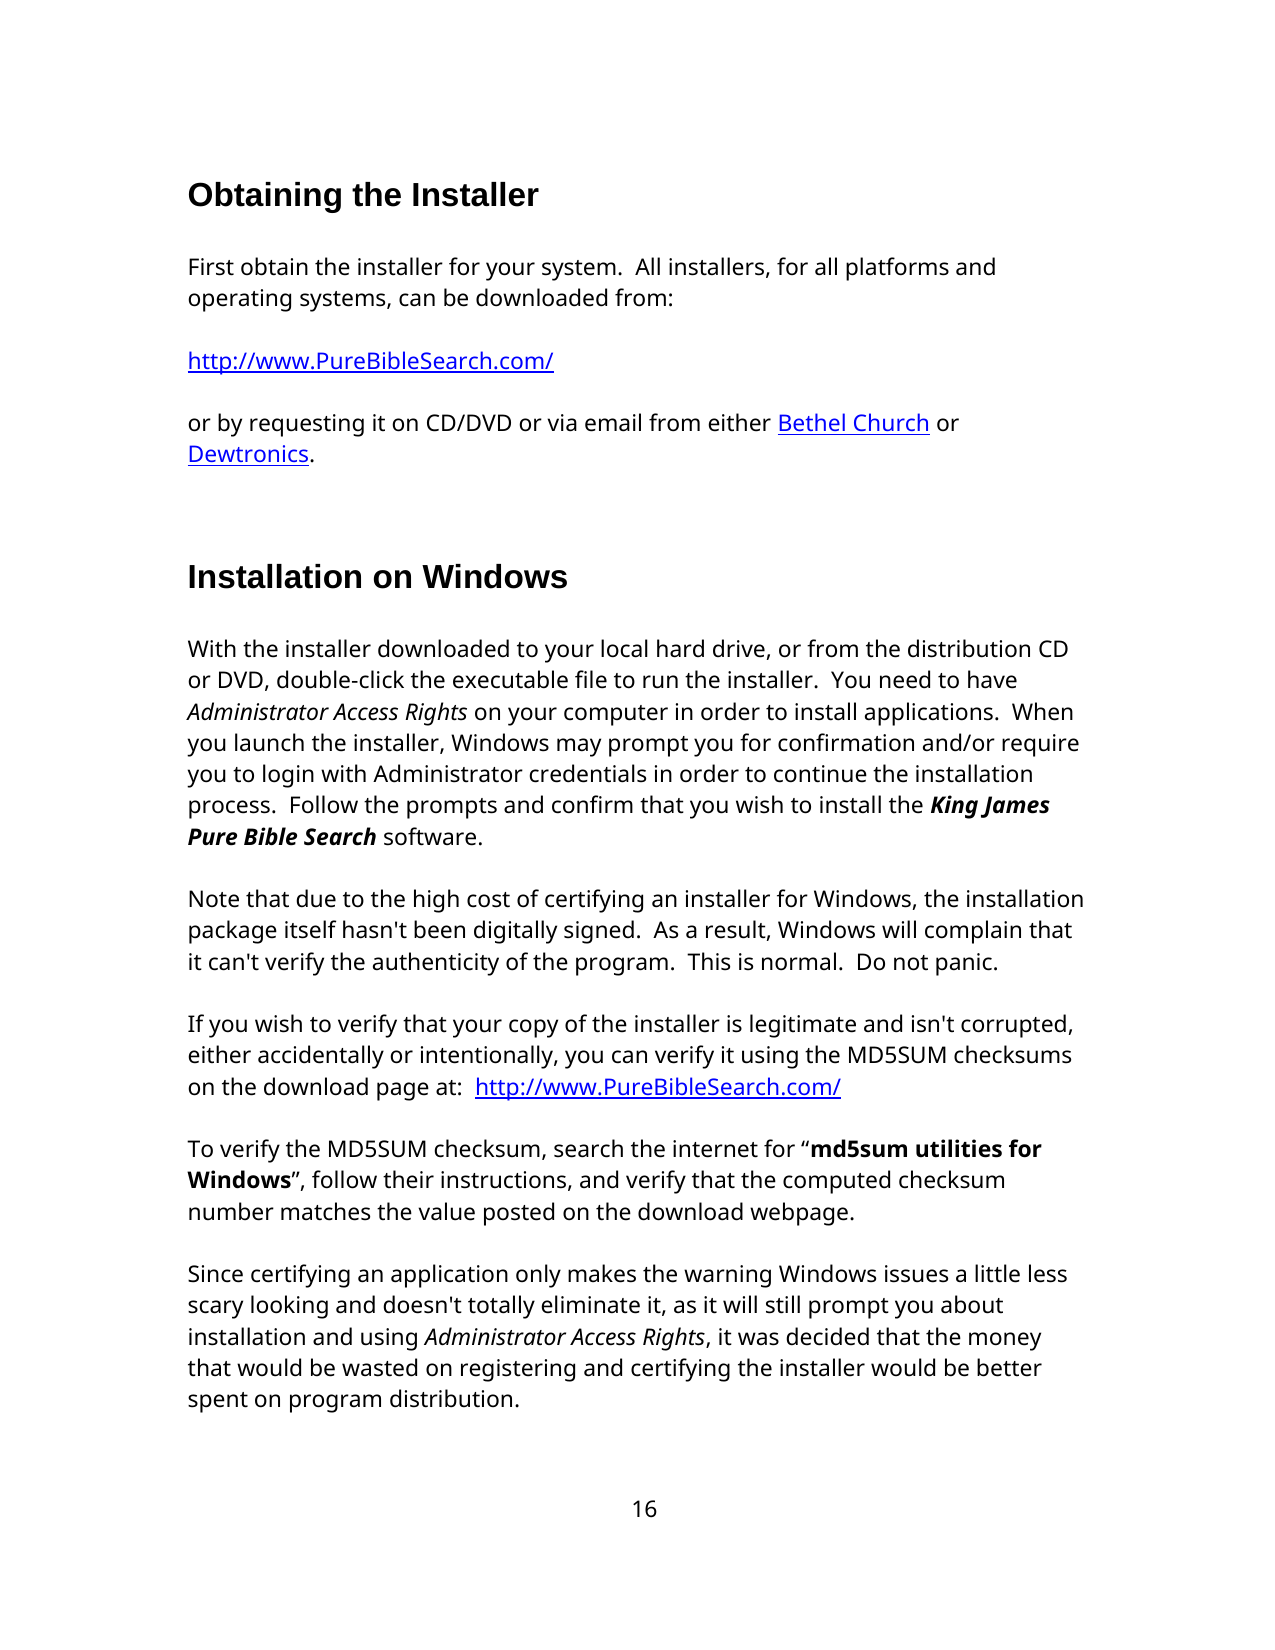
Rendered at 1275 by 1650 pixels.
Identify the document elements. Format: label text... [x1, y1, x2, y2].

subtitle Obtaining the Installer [187, 175, 1087, 213]
text If you wish to verify that your copy of the installer is legitimate and isn't corrupted, either accidentally or intentionally, you can verify it using the MD5SUM checksums on the download page at: http://www.PureBibleSearch.com/ [187, 1008, 1087, 1102]
subtitle Installation on Windows [187, 557, 1087, 596]
text With the installer downloaded to your local hard drive, or from the distribution CD or DVD, double-click the executable file to run the installer. You need to have Administrator Access Rights on your computer in order to install applications. When you launch the installer, Windows may prompt you for confirmation and/or require you to login with Administrator credentials in order to continue the installation process. Follow the prompts and confirm that you wish to install the King James Pure Bible Search software. [187, 633, 1087, 852]
text http://www.PureBibleSearch.com/ [187, 345, 1087, 376]
text or by requesting it on CD/DVD or via email from either Bethel Church or Dewtronics. [187, 407, 1087, 470]
text To verify the MD5SUM checksum, search the internet for “md5sum utilities for Windows”, follow their instructions, and verify that the computed checksum number matches the value posted on the download webpage. [187, 1133, 1087, 1227]
text First obtain the installer for your system. All installers, for all platforms and operating systems, can be downloaded from: [187, 251, 1087, 313]
text Since certifying an application only makes the warning Windows issues a little less scary looking and doesn't totally eliminate it, as it will still prompt you about installation and using Administrator Access Rights, it was decided that the money that would be wasted on registering and certifying the installer would be better spent on program distribution. [187, 1258, 1087, 1414]
text Note that due to the high cost of certifying an installer for Windows, the installation package itself hasn't been digitally signed. As a result, Windows will complain that it can't verify the authenticity of the program. This is normal. Do not panic. [187, 883, 1087, 977]
